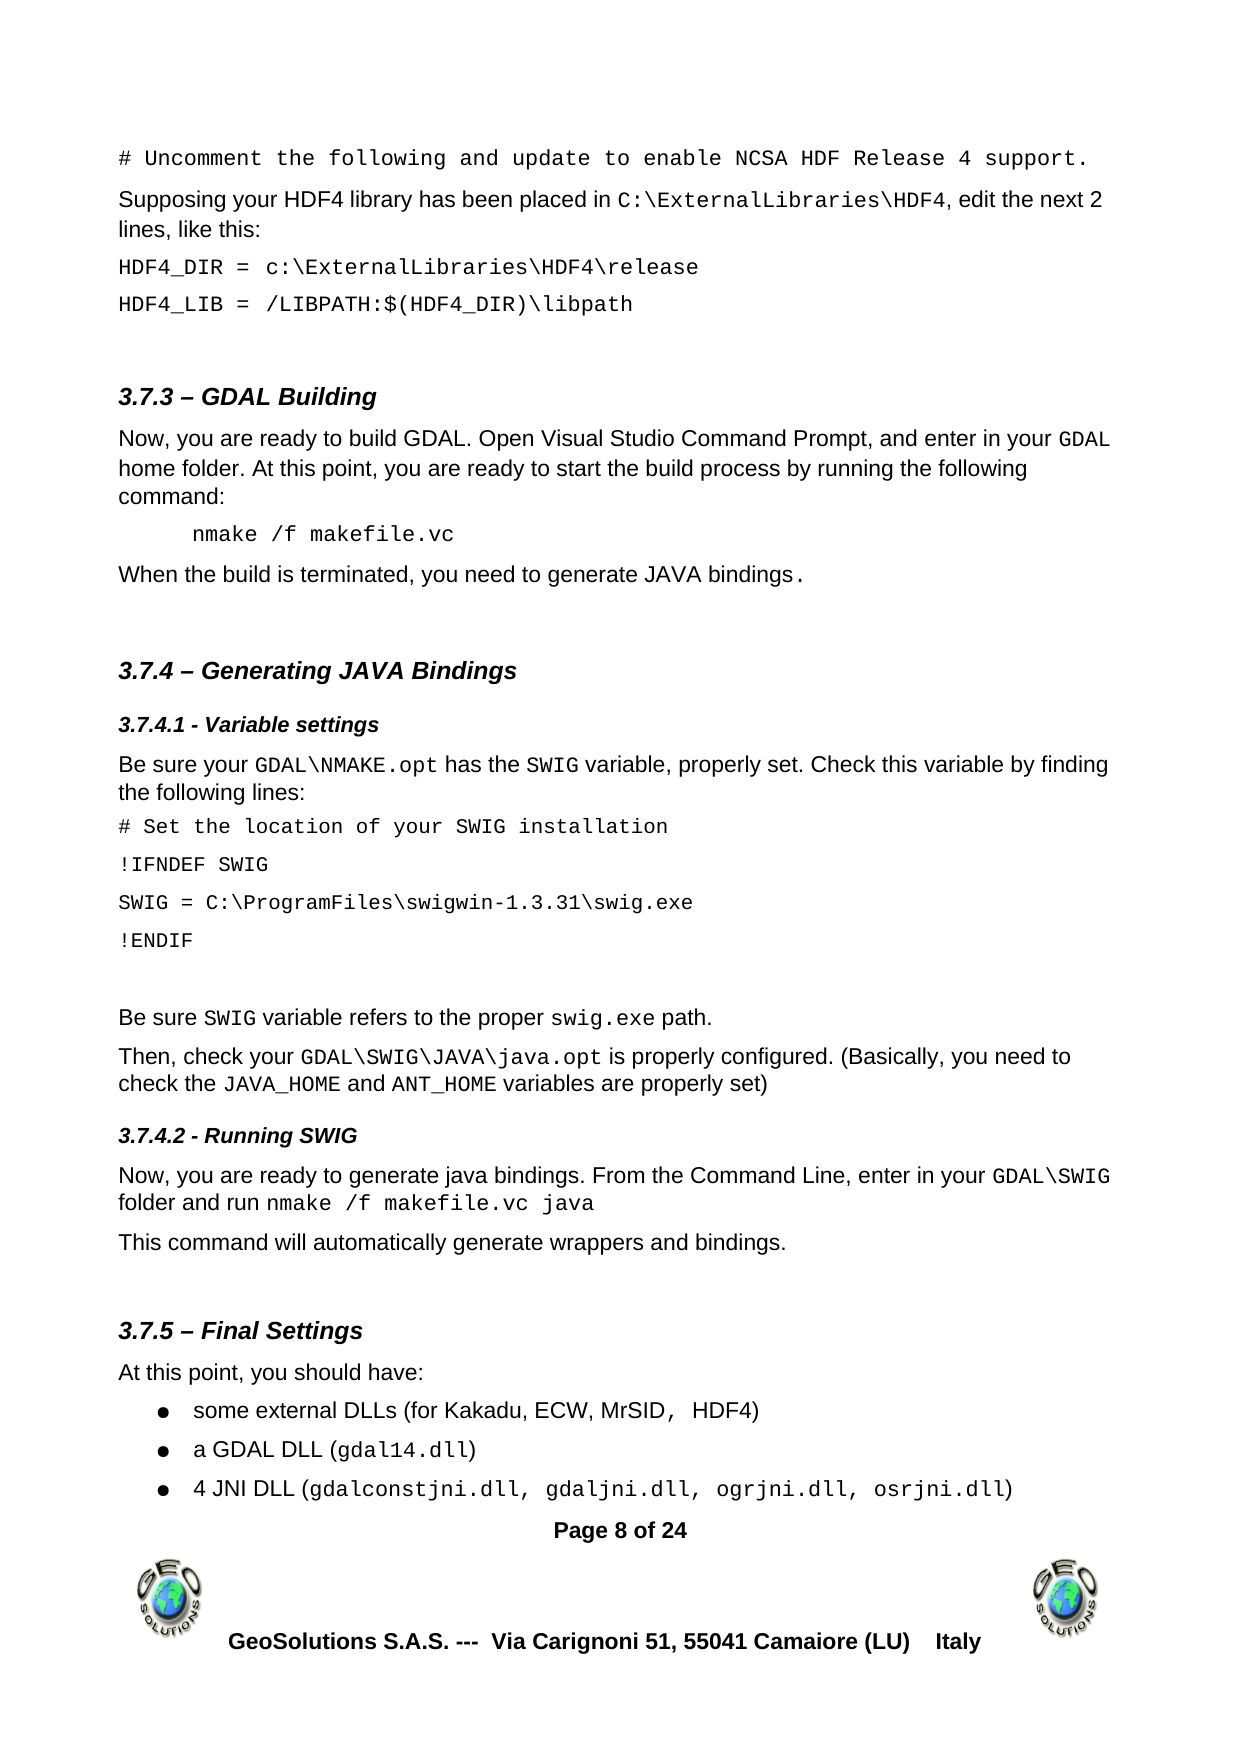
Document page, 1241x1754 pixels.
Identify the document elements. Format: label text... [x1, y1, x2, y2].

text SWIG = C:\ProgramFiles\swigwin-1.3.31\swig.exe [118, 892, 1122, 916]
text # Set the location of your SWIG installation [118, 817, 1122, 840]
subtitle 3.7.5 – Final Settings [118, 1317, 1122, 1345]
list 4 JNI DLL (gdalconstjni.dll, gdaljni.dll, ogrjni.dll, osrjni.dll) [156, 1476, 1122, 1503]
text !IFNDEF SWIG [118, 854, 1122, 878]
text Supposing your HDF4 library has been placed in C:\ExternalLibraries\HDF4, edit the next 2 lines, like this: [118, 187, 1122, 242]
text Now, you are ready to generate java bindings. From the Command Line, enter in your GDAL\SWIG folder and run nmake /f makefile.vc java [118, 1163, 1122, 1217]
text # Uncomment the following and update to enable NCSA HDF Release 4 support. [118, 148, 1122, 172]
subtitle 3.7.4.2 - Running SWIG [118, 1123, 1122, 1148]
text Then, check your GDAL\SWIG\JAVA\java.opt is properly configured. (Basically, you need to check the JAVA_HOME and ANT_HOME variables are properly set) [118, 1044, 1122, 1098]
subtitle 3.7.3 – GDAL Building [118, 382, 1122, 410]
text Be sure SWIG variable refers to the proper swig.exe path. [118, 1005, 1122, 1032]
list some external DLLs (for Kakadu, ECW, MrSID, HDF4) [156, 1397, 1122, 1425]
picture [134, 1552, 205, 1641]
text !ENDIF [118, 930, 1122, 953]
text nmake /f makefile.vc [118, 523, 1122, 548]
picture [1030, 1552, 1101, 1641]
text At this point, you should have: [118, 1360, 1122, 1386]
text Be sure your GDAL\NMAKE.opt has the SWIG variable, properly set. Check this variable by finding the following lines: [118, 752, 1122, 805]
text HDF4_DIR = c:\ExternalLibraries\HDF4\release [118, 256, 1122, 281]
text Now, you are ready to build GDAL. Open Visual Studio Command Prompt, and enter in your GDAL home folder. At this point, you are ready to start the build process by running the following command: [118, 425, 1122, 509]
text When the build is terminated, you need to generate JAVA bindings. [118, 562, 1122, 589]
subtitle 3.7.4 – Generating JAVA Bindings [118, 657, 1122, 685]
list a GDAL DLL (gdal14.dll) [156, 1437, 1122, 1464]
subtitle 3.7.4.1 - Variable settings [118, 712, 1122, 737]
text This command will automatically generate wrappers and bindings. [118, 1229, 1122, 1255]
text HDF4_LIB = /LIBPATH:$(HDF4_DIR)\libpath [118, 293, 1122, 318]
